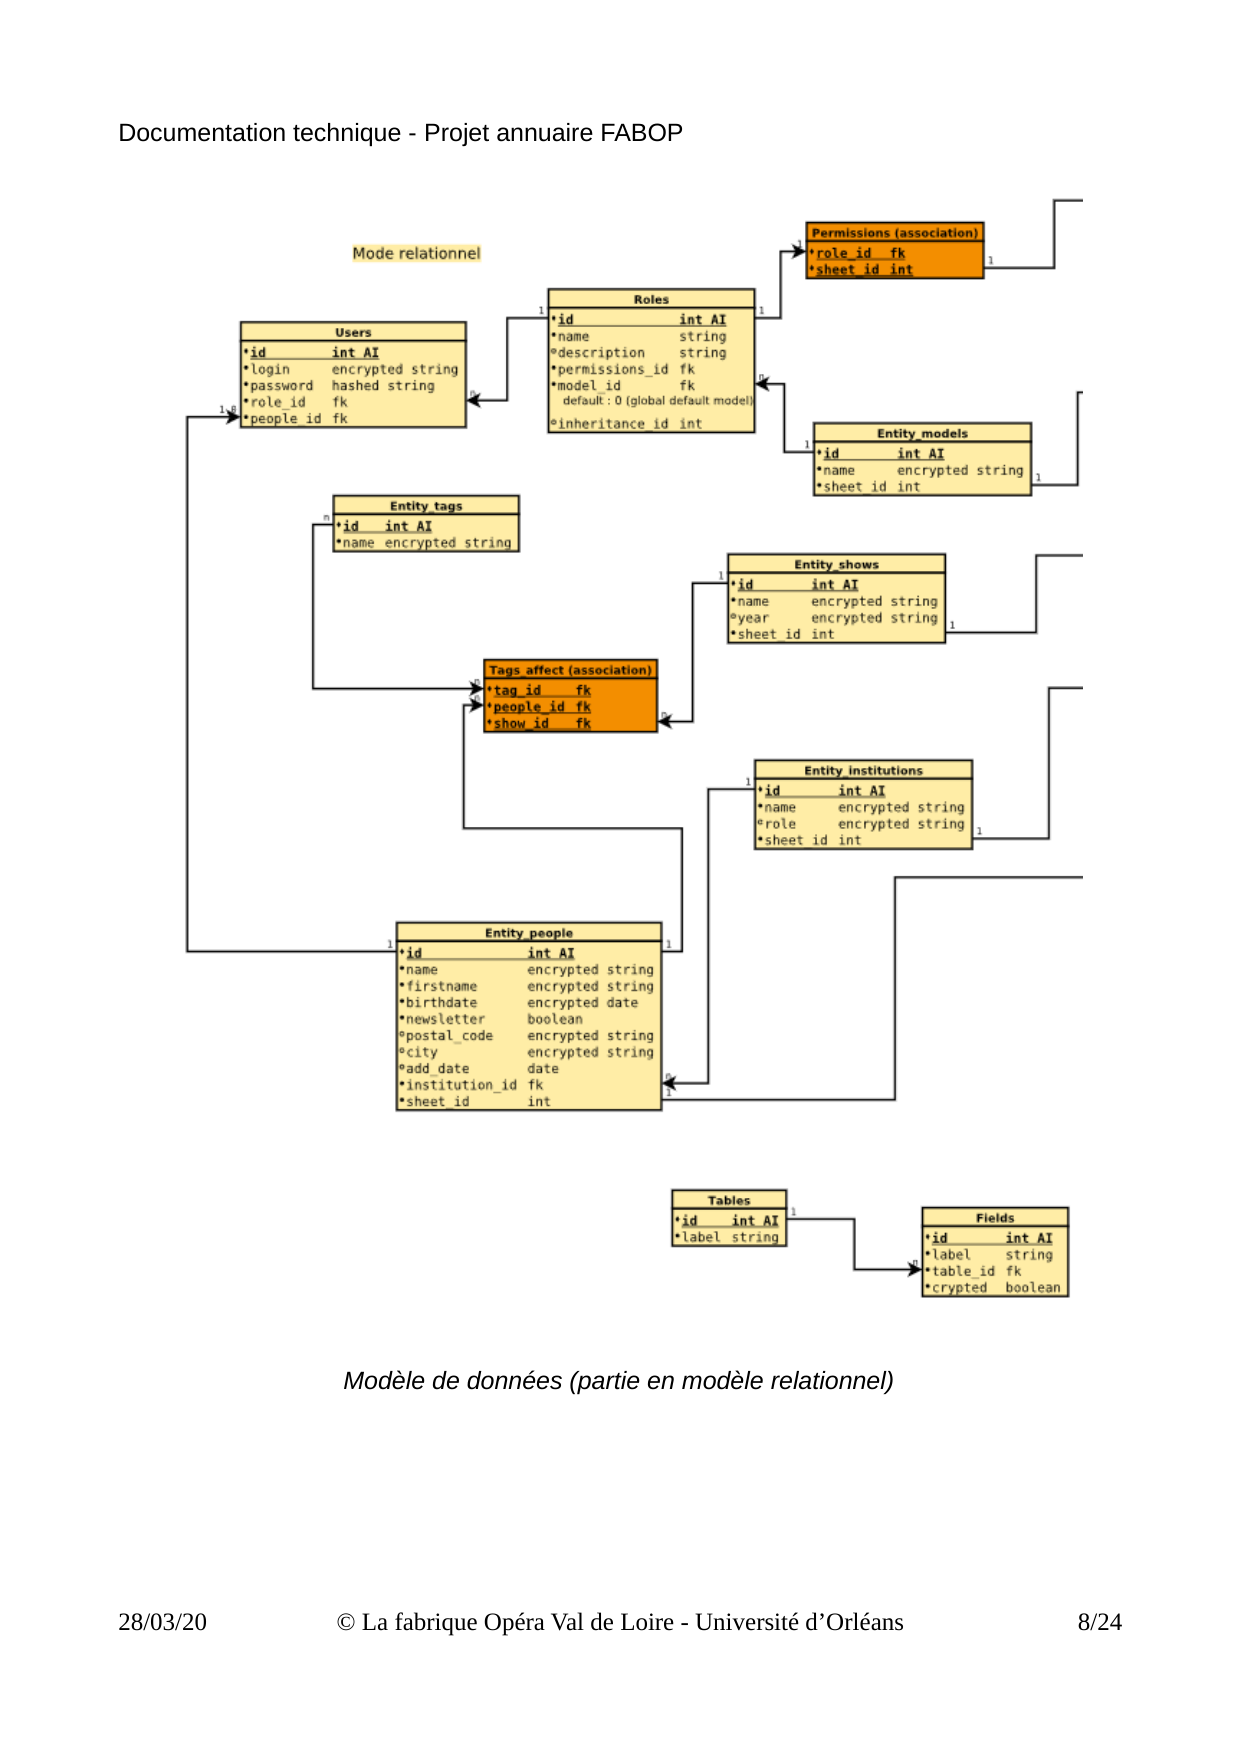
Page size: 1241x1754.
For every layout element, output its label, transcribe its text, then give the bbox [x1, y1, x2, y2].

text Modèle de données (partie en modèle relationnel) [118, 1366, 1122, 1394]
picture [157, 176, 1083, 1325]
